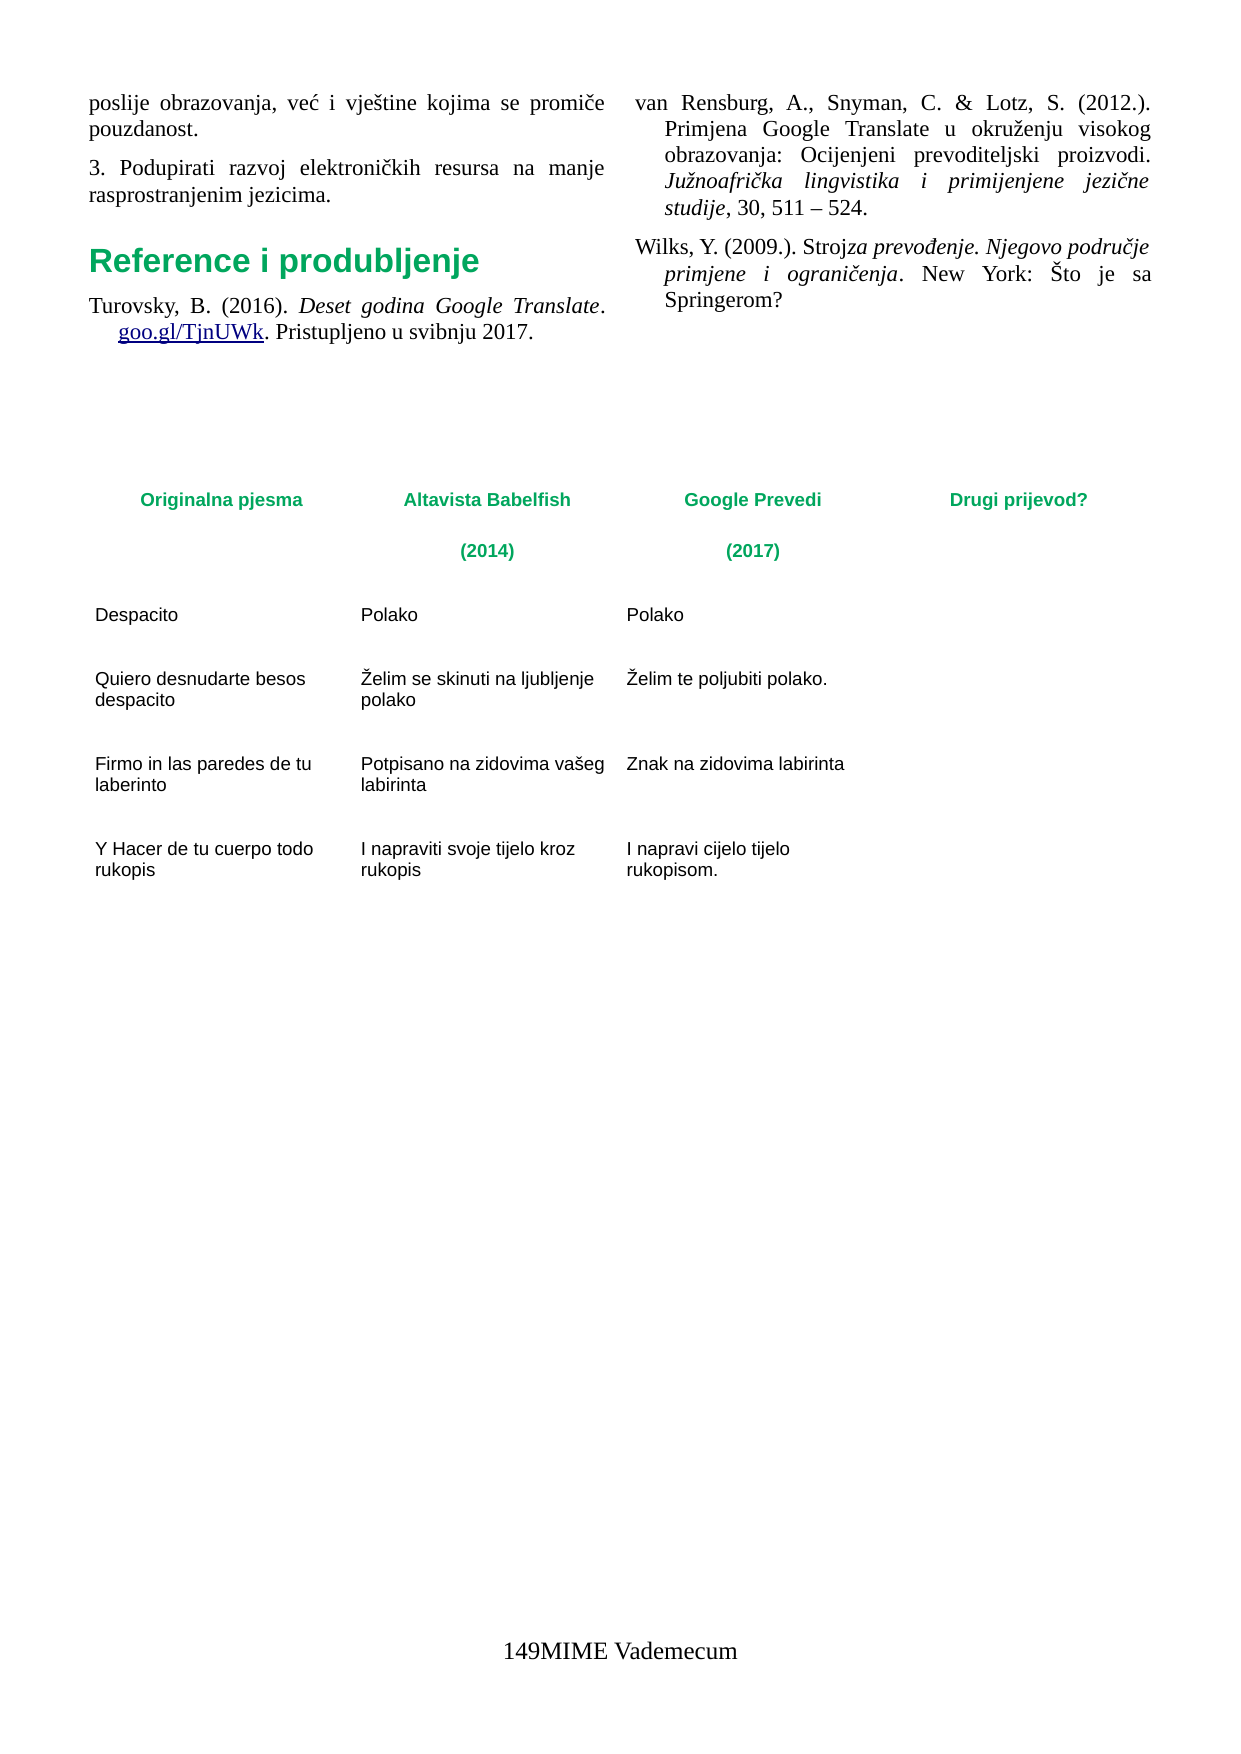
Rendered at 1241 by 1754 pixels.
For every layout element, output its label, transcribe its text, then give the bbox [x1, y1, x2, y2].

table_cell Želim se skinuti na ljubljenje polako [354, 661, 620, 746]
table_cell Polako [354, 598, 620, 661]
table_header Originalna pjesma [89, 483, 354, 597]
table_cell I napravi cijelo tijelo rukopisom. [620, 831, 886, 916]
table_cell Potpisano na zidovima vašeg labirinta [354, 746, 620, 831]
table_cell I napraviti svoje tijelo kroz rukopis [354, 831, 620, 916]
text Turovsky, B. (2016). Deset godina Google Translate. goo.gl/TjnUWk. Pristupljeno u svibnju 2017. [88, 292, 605, 345]
table_header Altavista Babelfish (2014) [354, 483, 620, 597]
table_cell [886, 598, 1152, 661]
text van Rensburg, A., Snyman, C. & Lotz, S. (2012.). Primjena Google Translate u okruženju visokog obrazovanja: Ocijenjeni prevoditeljski proizvodi. Južnoafrička lingvistika i primijenjene jezične studije, 30, 511 – 524. [635, 88, 1152, 220]
table_cell Želim te poljubiti polako. [620, 661, 886, 746]
text 3. Podupirati razvoj elektroničkih resursa na manje rasprostranjenim jezicima. [88, 154, 605, 207]
subtitle Reference i produbljenje [88, 241, 605, 279]
table_header Drugi prijevod? [886, 483, 1152, 597]
table_cell Quiero desnudarte besos despacito [89, 661, 354, 746]
table_cell [886, 831, 1152, 916]
table_cell Despacito [89, 598, 354, 661]
table_cell Znak na zidovima labirinta [620, 746, 886, 831]
text poslije obrazovanja, već i vještine kojima se promiče pouzdanost. [88, 88, 605, 141]
table_header Google Prevedi (2017) [620, 483, 886, 597]
table_cell [886, 661, 1152, 746]
table_cell Firmo in las paredes de tu laberinto [89, 746, 354, 831]
table_cell Y Hacer de tu cuerpo todo rukopis [89, 831, 354, 916]
table_cell Polako [620, 598, 886, 661]
text Wilks, Y. (2009.). Strojza prevođenje. Njegovo područje primjene i ograničenja. New York: Što je sa Springerom? [635, 233, 1152, 312]
table_cell [886, 746, 1152, 831]
